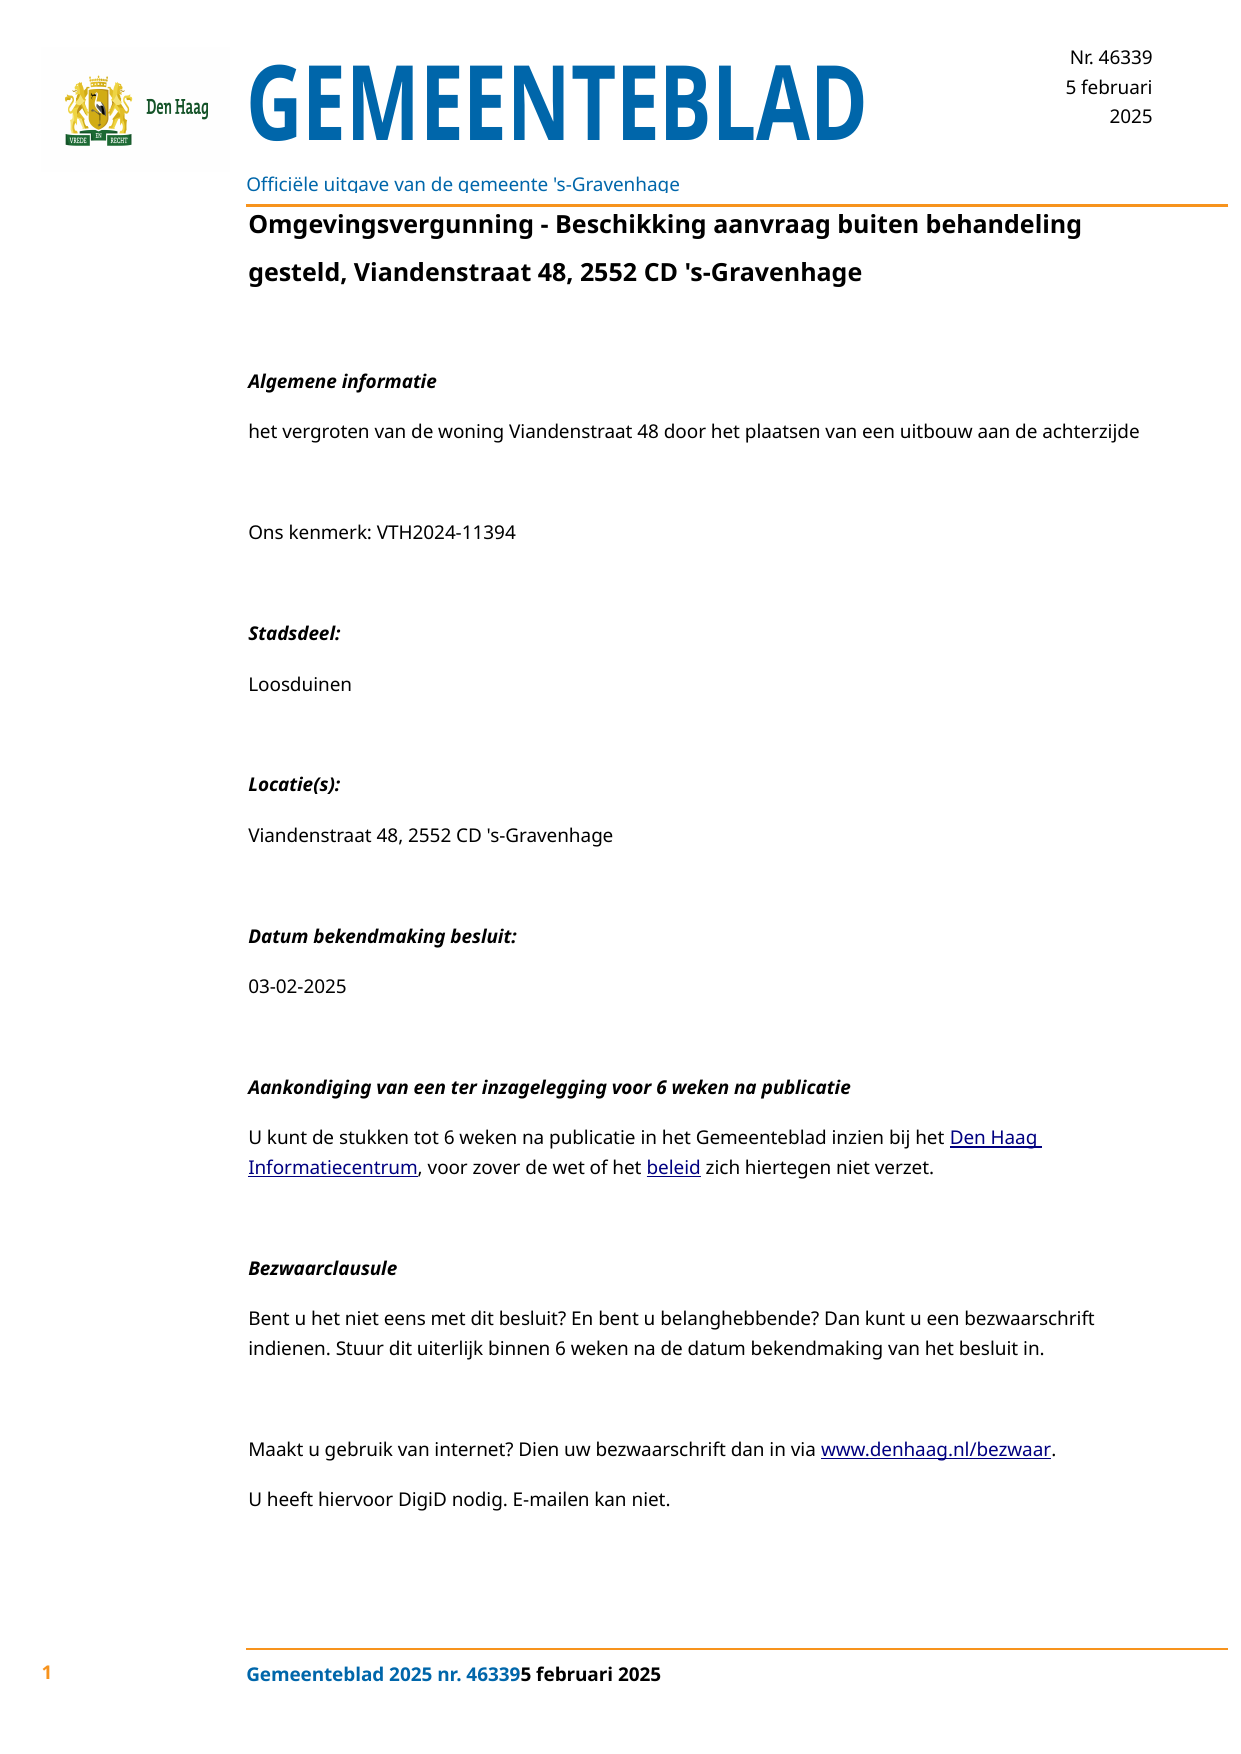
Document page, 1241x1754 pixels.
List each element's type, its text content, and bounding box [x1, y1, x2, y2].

text Loosduinen [248, 671, 1152, 697]
text Omgevingsvergunning - Beschikking aanvraag buiten behandeling gesteld, Viandenstraat 48, 2552 CD 's-Gravenhage [248, 207, 1152, 288]
text Aankondiging van een ter inzagelegging voor 6 weken na publicatie [248, 1074, 1152, 1100]
text U heeft hiervoor DigiD nodig. E-mailen kan niet. [248, 1486, 1152, 1512]
text Bezwaarclausule [248, 1255, 1152, 1281]
text Datum bekendmaking besluit: [248, 923, 1152, 949]
text Algemene informatie [248, 368, 1152, 394]
text Ons kenmerk: VTH2024-11394 [248, 519, 1152, 545]
text Locatie(s): [248, 772, 1152, 797]
text Stadsdeel: [248, 620, 1152, 646]
text Viandenstraat 48, 2552 CD 's-Gravenhage [248, 822, 1152, 848]
text U kunt de stukken tot 6 weken na publicatie in het Gemeenteblad inzien bij het Den Haag Informatiecentrum, voor zover de wet of het beleid zich hiertegen niet verzet. [248, 1124, 1152, 1180]
text het vergroten van de woning Viandenstraat 48 door het plaatsen van een uitbouw aan de achterzijde [248, 419, 1152, 444]
text 03-02-2025 [248, 973, 1152, 999]
text Bent u het niet eens met dit besluit? En bent u belanghebbende? Dan kunt u een bezwaarschrift indienen. Stuur dit uiterlijk binnen 6 weken na de datum bekendmaking van het besluit in. [248, 1305, 1152, 1361]
picture [41, 47, 231, 172]
text Maakt u gebruik van internet? Dien uw bezwaarschrift dan in via www.denhaag.nl/bezwaar. [248, 1436, 1152, 1462]
